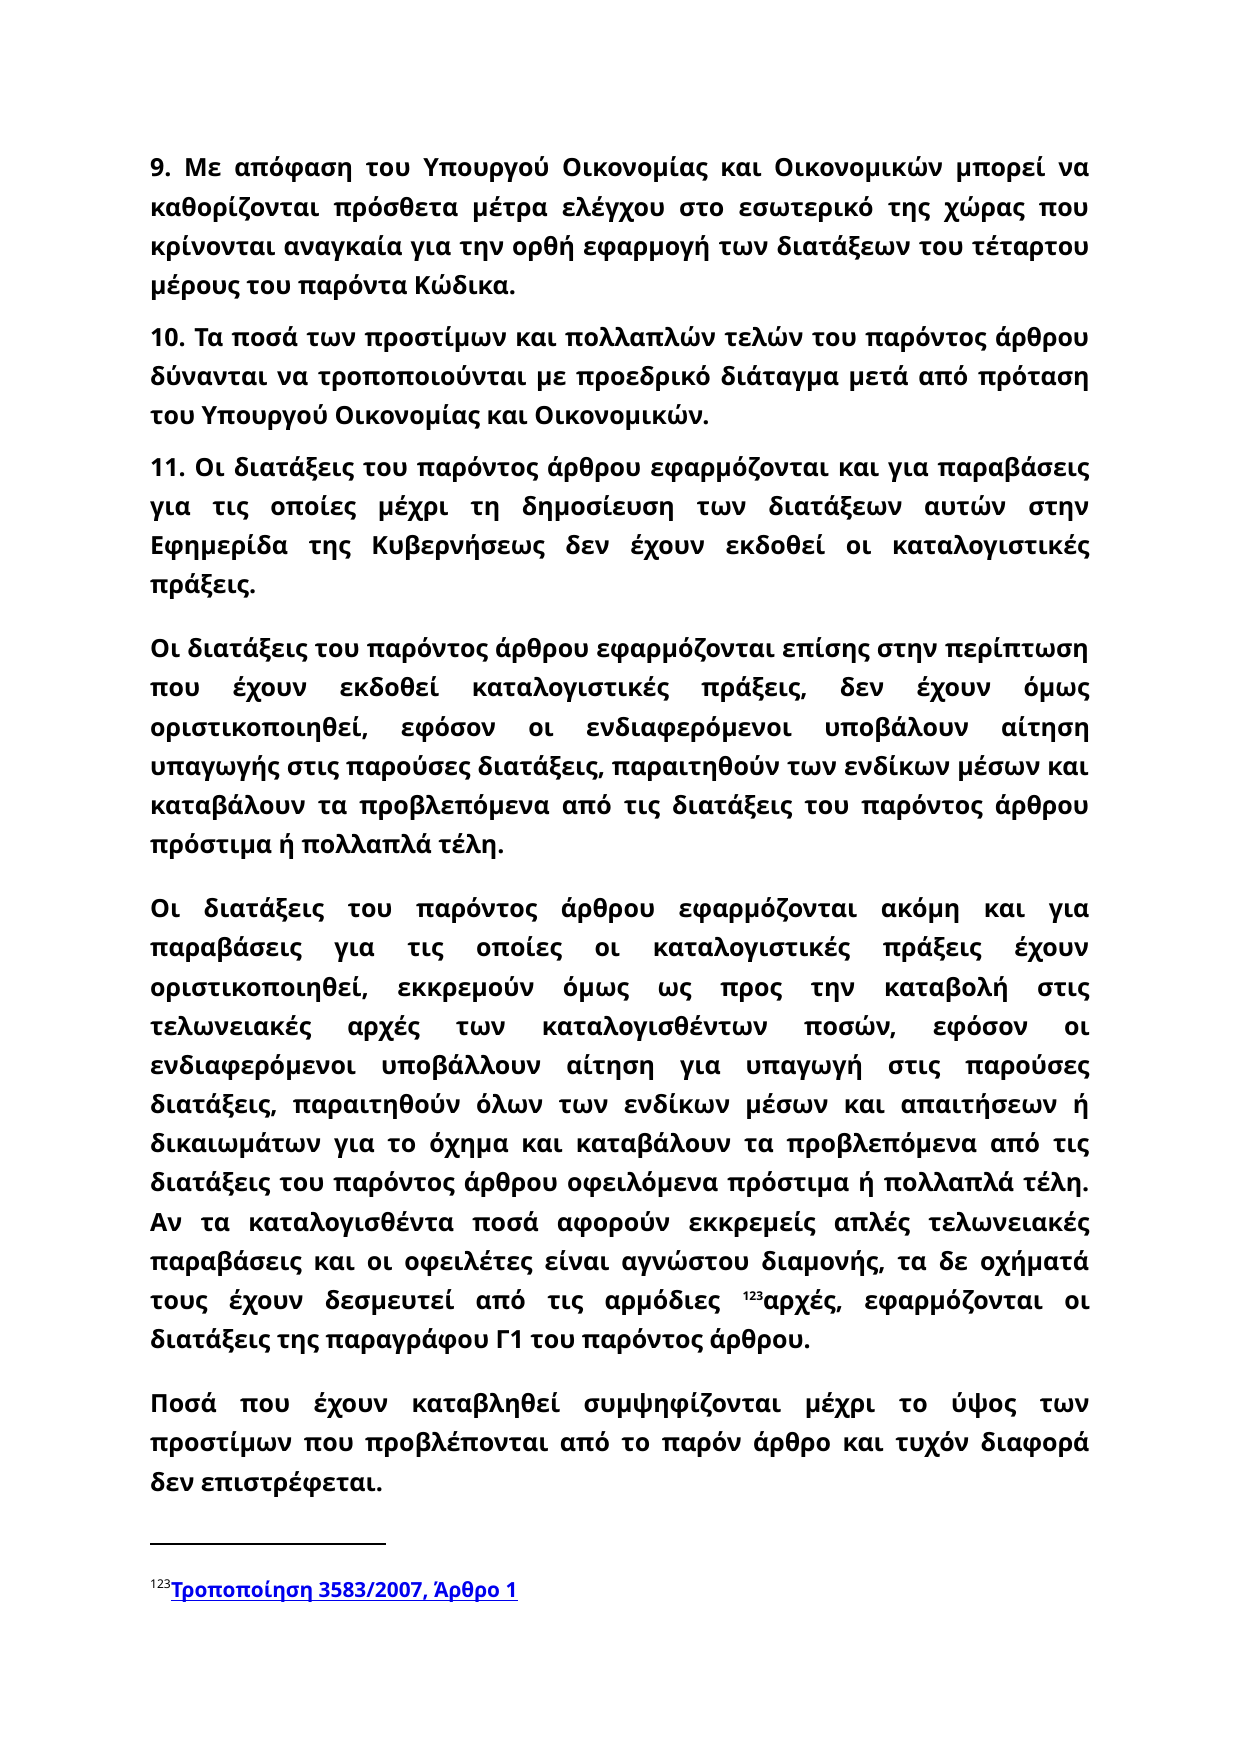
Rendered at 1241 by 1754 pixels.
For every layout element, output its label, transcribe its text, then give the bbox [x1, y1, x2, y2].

text 11. Οι διατάξεις του παρόντος άρθρου εφαρμόζονται και για παραβάσεις για τις οποίες μέχρι τη δημοσίευση των διατάξεων αυτών στην Εφημερίδα της Κυβερνήσεως δεν έχουν εκδοθεί οι καταλογιστικές πράξεις. [150, 449, 1090, 601]
text Οι διατάξεις του παρόντος άρθρου εφαρμόζονται επίσης στην περίπτωση που έχουν εκδοθεί καταλογιστικές πράξεις, δεν έχουν όμως οριστικοποιηθεί, εφόσον οι ενδιαφερόμενοι υποβάλουν αίτηση υπαγωγής στις παρούσες διατάξεις, παραιτηθούν των ενδίκων μέσων και καταβάλουν τα προβλεπόμενα από τις διατάξεις του παρόντος άρθρου πρόστιμα ή πολλαπλά τέλη. [150, 631, 1090, 861]
text 10. Τα ποσά των προστίμων και πολλαπλών τελών του παρόντος άρθρου δύνανται να τροποποιούνται με προεδρικό διάταγμα μετά από πρόταση του Υπουργού Οικονομίας και Οικονομικών. [150, 319, 1090, 432]
text 9. Με απόφαση του Υπουργού Οικονομίας και Οικονομικών μπορεί να καθορίζονται πρόσθετα μέτρα ελέγχου στο εσωτερικό της χώρας που κρίνονται αναγκαία για την ορθή εφαρμογή των διατάξεων του τέταρτου μέρους του παρόντα Κώδικα. [150, 150, 1090, 302]
text Ποσά που έχουν καταβληθεί συμψηφίζονται μέχρι το ύψος των προστίμων που προβλέπονται από το παρόν άρθρο και τυχόν διαφορά δεν επιστρέφεται. [150, 1386, 1090, 1498]
text Οι διατάξεις του παρόντος άρθρου εφαρμόζονται ακόμη και για παραβάσεις για τις οποίες οι καταλογιστικές πράξεις έχουν οριστικοποιηθεί, εκκρεμούν όμως ως προς την καταβολή στις τελωνειακές αρχές των καταλογισθέντων ποσών, εφόσον οι ενδιαφερόμενοι υποβάλλουν αίτηση για υπαγωγή στις παρούσες διατάξεις, παραιτηθούν όλων των ενδίκων μέσων και απαιτήσεων ή δικαιωμάτων για το όχημα και καταβάλουν τα προβλεπόμενα από τις διατάξεις του παρόντος άρθρου οφειλόμενα πρόστιμα ή πολλαπλά τέλη. Αν τα καταλογισθέντα ποσά αφορούν εκκρεμείς απλές τελωνειακές παραβάσεις και οι οφειλέτες είναι αγνώστου διαμονής, τα δε οχήματά τους έχουν δεσμευτεί από τις αρμόδιες αρχές, εφαρμόζονται οι διατάξεις της παραγράφου Γ1 του παρόντος άρθρου. [150, 891, 1090, 1356]
text Τροποποίηση 3583/2007, Άρθρο 1 [150, 1576, 1090, 1604]
